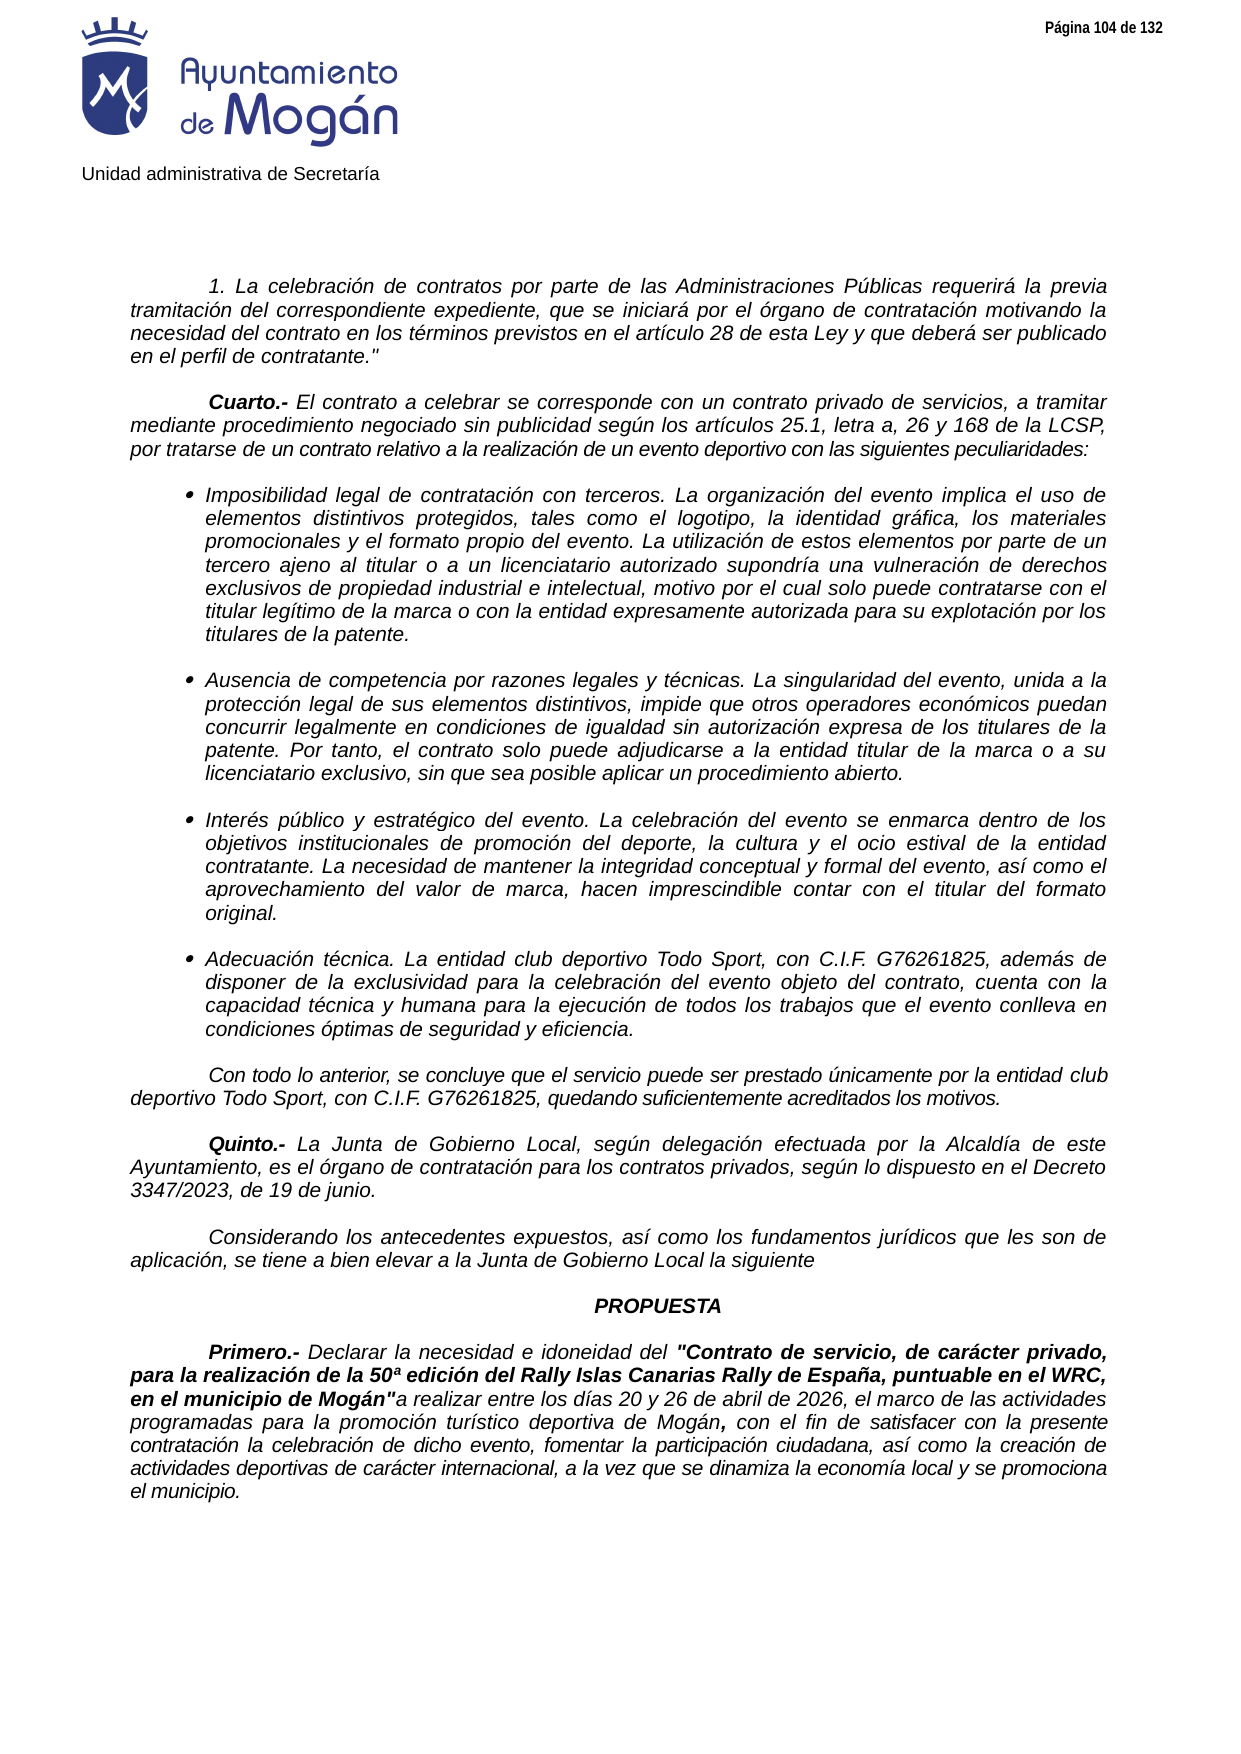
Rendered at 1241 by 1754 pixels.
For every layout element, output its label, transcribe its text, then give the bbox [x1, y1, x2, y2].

list Interés público y estratégico del evento. La celebración del evento se enmarca dentro de los objetivos institucionales de promoción del deporte, la cultura y el ocio estival de la entidad contratante. La necesidad de mantener la integridad conceptual y formal del evento, así como el aprovechamiento del valor de marca, hacen imprescindible contar con el titular del formato original. [184, 808, 1110, 924]
text PROPUESTA [130, 1294, 1110, 1318]
list Adecuación técnica. La entidad club deportivo Todo Sport, con C.I.F. G76261825, además de disponer de la exclusividad para la celebración del evento objeto del contrato, cuenta con la capacidad técnica y humana para la ejecución de todos los trabajos que el evento conlleva en condiciones óptimas de seguridad y eficiencia. [184, 947, 1110, 1040]
text Con todo lo anterior, se concluye que el servicio puede ser prestado únicamente por la entidad club deportivo Todo Sport, con C.I.F. G76261825, quedando suficientemente acreditados los motivos. [130, 1063, 1110, 1110]
text Considerando los antecedentes expuestos, así como los fundamentos jurídicos que les son de aplicación, se tiene a bien elevar a la Junta de Gobierno Local la siguiente [130, 1225, 1110, 1272]
text Quinto.- La Junta de Gobierno Local, según delegación efectuada por la Alcaldía de este Ayuntamiento, es el órgano de contratación para los contratos privados, según lo dispuesto en el Decreto 3347/2023, de 19 de junio. [130, 1133, 1110, 1202]
text 1. La celebración de contratos por parte de las Administraciones Públicas requerirá la previa tramitación del correspondiente expediente, que se iniciará por el órgano de contratación motivando la necesidad del contrato en los términos previstos en el artículo 28 de esta Ley y que deberá ser publicado en el perfil de contratante." [130, 275, 1110, 368]
text Primero.- Declarar la necesidad e idoneidad del "Contrato de servicio, de carácter privado, para la realización de la 50ª edición del Rally Islas Canarias Rally de España, puntuable en el WRC, en el municipio de Mogán"a realizar entre los días 20 y 26 de abril de 2026, el marco de las actividades programadas para la promoción turístico deportiva de Mogán, con el fin de satisfacer con la presente contratación la celebración de dicho evento, fomentar la participación ciudadana, así como la creación de actividades deportivas de carácter internacional, a la vez que se dinamiza la economía local y se promociona el municipio. [130, 1341, 1110, 1503]
list Ausencia de competencia por razones legales y técnicas. La singularidad del evento, unida a la protección legal de sus elementos distintivos, impide que otros operadores económicos puedan concurrir legalmente en condiciones de igualdad sin autorización expresa de los titulares de la patente. Por tanto, el contrato solo puede adjudicarse a la entidad titular de la marca o a su licenciatario exclusivo, sin que sea posible aplicar un procedimiento abierto. [184, 669, 1110, 785]
text Cuarto.- El contrato a celebrar se corresponde con un contrato privado de servicios, a tramitar mediante procedimiento negociado sin publicidad según los artículos 25.1, letra a, 26 y 168 de la LCSP, por tratarse de un contrato relativo a la realización de un evento deportivo con las siguientes peculiaridades: [130, 391, 1110, 460]
picture [81, 17, 398, 153]
list Imposibilidad legal de contratación con terceros. La organización del evento implica el uso de elementos distintivos protegidos, tales como el logotipo, la identidad gráfica, los materiales promocionales y el formato propio del evento. La utilización de estos elementos por parte de un tercero ajeno al titular o a un licenciatario autorizado supondría una vulneración de derechos exclusivos de propiedad industrial e intelectual, motivo por el cual solo puede contratarse con el titular legítimo de la marca o con la entidad expresamente autorizada para su explotación por los titulares de la patente. [184, 483, 1110, 646]
